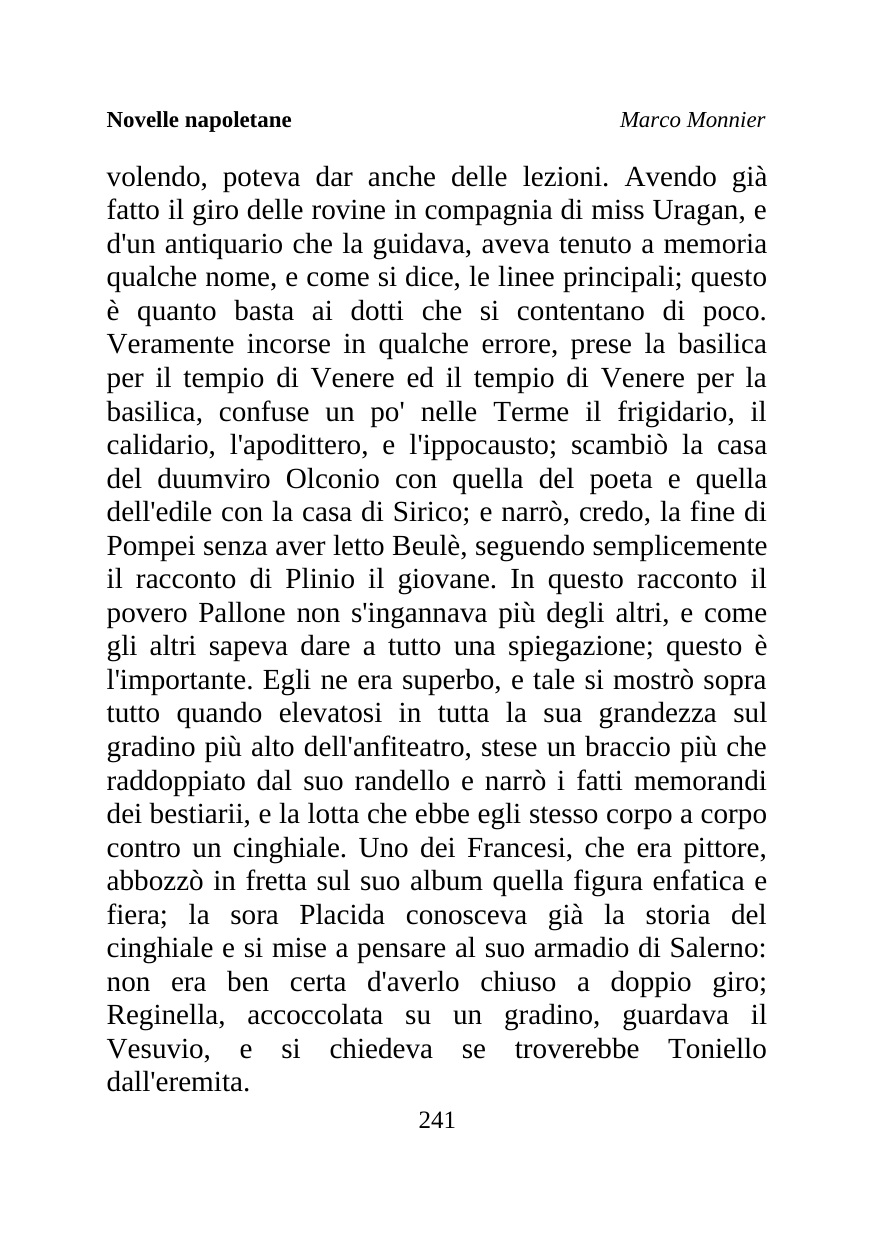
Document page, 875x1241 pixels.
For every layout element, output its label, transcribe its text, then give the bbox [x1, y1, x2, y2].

text volendo, poteva dar anche delle lezioni. Avendo già fatto il giro delle rovine in compagnia di miss Uragan, e d'un antiquario che la guidava, aveva tenuto a memoria qualche nome, e come si dice, le linee principali; questo è quanto basta ai dotti che si contentano di poco. Veramente incorse in qualche errore, prese la basilica per il tempio di Venere ed il tempio di Venere per la basilica, confuse un po' nelle Terme il frigidario, il calidario, l'apodittero, e l'ippocausto; scambiò la casa del duumviro Olconio con quella del poeta e quella dell'edile con la casa di Sirico; e narrò, credo, la fine di Pompei senza aver letto Beulè, seguendo semplicemente il racconto di Plinio il giovane. In questo racconto il povero Pallone non s'ingannava più degli altri, e come gli altri sapeva dare a tutto una spiegazione; questo è l'importante. Egli ne era superbo, e tale si mostrò sopra tutto quando elevatosi in tutta la sua grandezza sul gradino più alto dell'anfiteatro, stese un braccio più che raddoppiato dal suo randello e narrò i fatti memorandi dei bestiarii, e la lotta che ebbe egli stesso corpo a corpo contro un cinghiale. Uno dei Francesi, che era pittore, abbozzò in fretta sul suo album quella figura enfatica e fiera; la sora Placida conosceva già la storia del cinghiale e si mise a pensare al suo armadio di Salerno: non era ben certa d'averlo chiuso a doppio giro; Reginella, accoccolata su un gradino, guardava il Vesuvio, e si chiedeva se troverebbe Toniello dall'eremita. [106, 159, 768, 1098]
